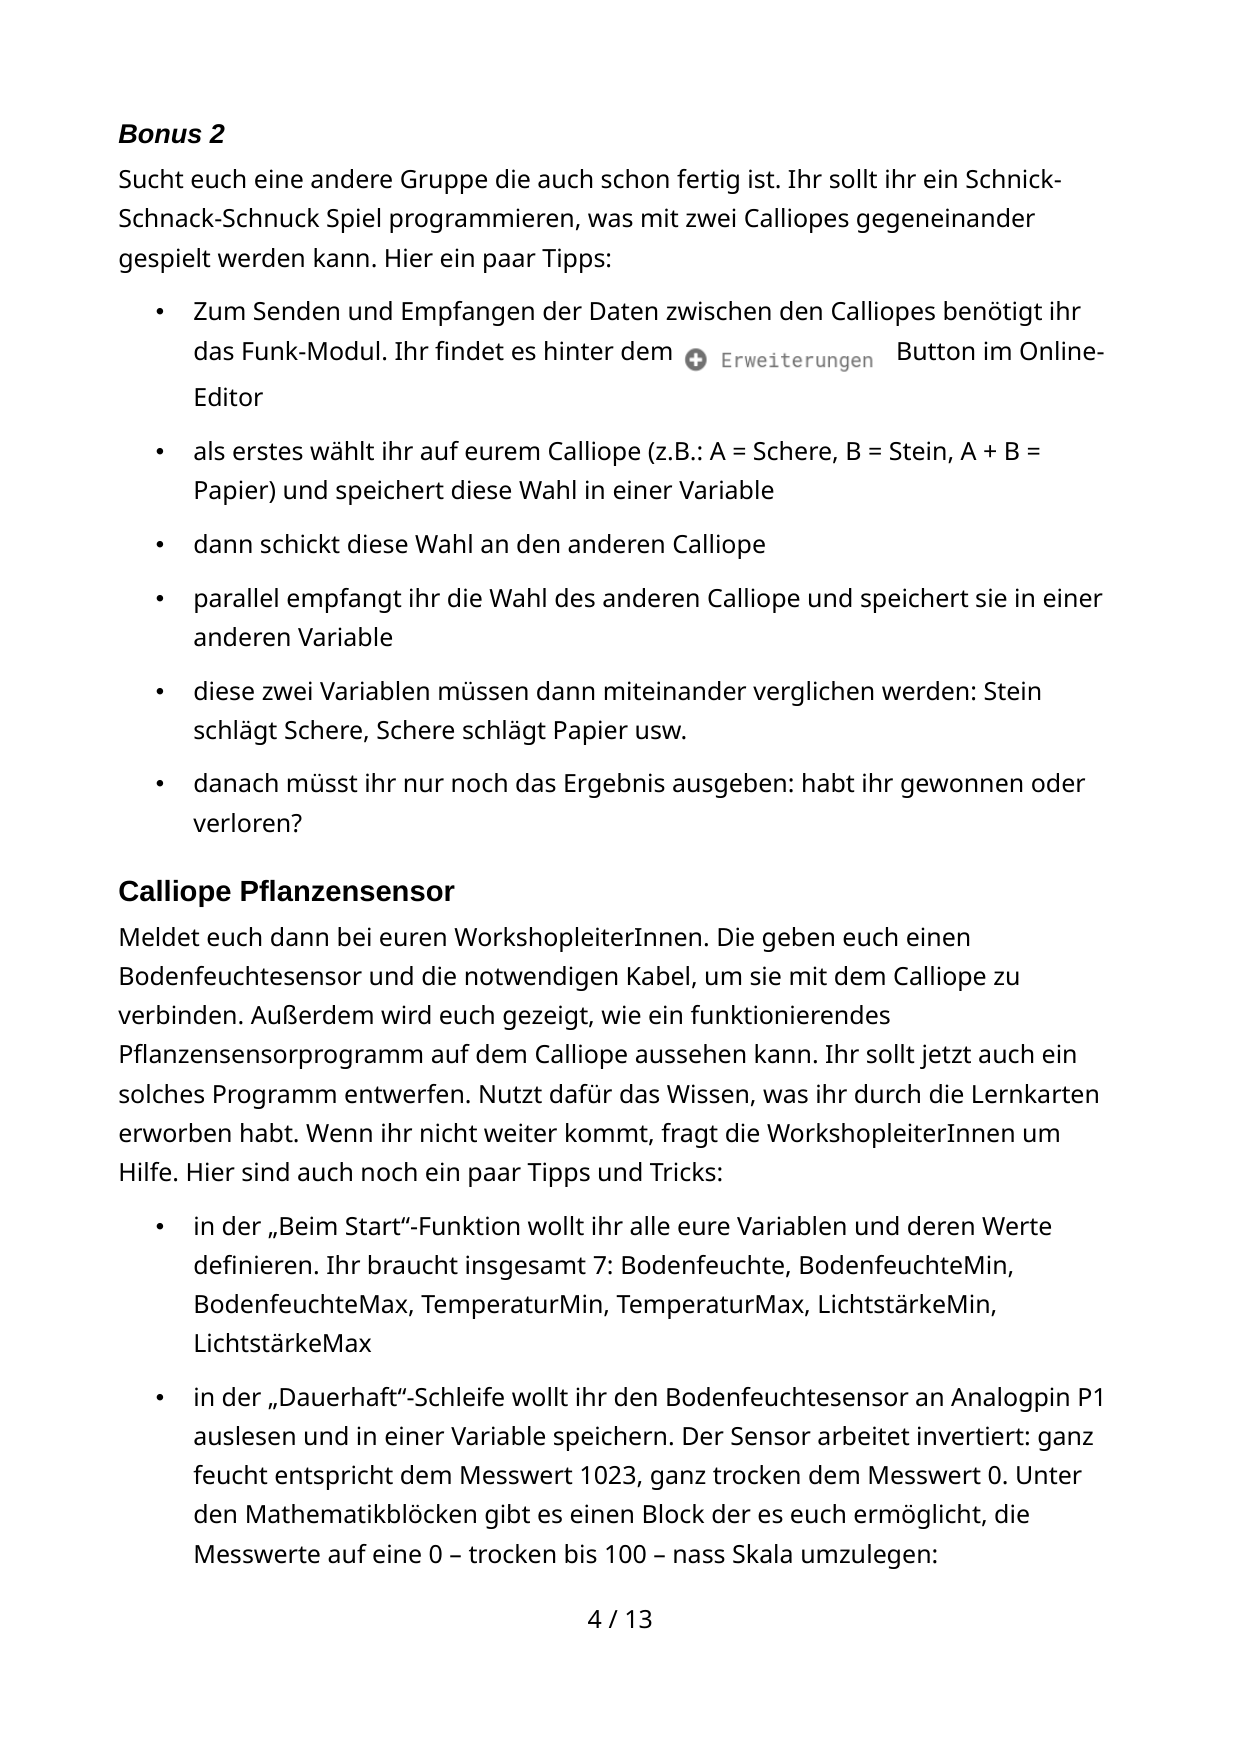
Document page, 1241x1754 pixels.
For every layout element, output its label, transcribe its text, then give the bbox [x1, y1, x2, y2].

picture [680, 345, 896, 375]
list parallel empfangt ihr die Wahl des anderen Calliope und speichert sie in einer anderen Variable [156, 580, 1122, 653]
subtitle Bonus 2 [118, 118, 1122, 149]
list diese zwei Variablen müssen dann miteinander verglichen werden: Stein schlägt Schere, Schere schlägt Papier usw. [156, 673, 1122, 746]
subtitle Calliope Pflanzensensor [118, 874, 1122, 907]
list als erstes wählt ihr auf eurem Calliope (z.B.: A = Schere, B = Stein, A + B = Papier) und speichert diese Wahl in einer Variable [156, 434, 1122, 507]
list Zum Senden und Empfangen der Daten zwischen den Calliopes benötigt ihr das Funk-Modul. Ihr findet es hinter dem Button im Online-Editor [156, 294, 1122, 414]
list dann schickt diese Wahl an den anderen Calliope [156, 527, 1122, 561]
list danach müsst ihr nur noch das Ergebnis ausgeben: habt ihr gewonnen oder verloren? [156, 766, 1122, 839]
text Sucht euch eine andere Gruppe die auch schon fertig ist. Ihr sollt ihr ein Schnick-Schnack-Schnuck Spiel programmieren, was mit zwei Calliopes gegeneinander gespielt werden kann. Hier ein paar Tipps: [118, 162, 1122, 274]
list in der „Dauerhaft“-Schleife wollt ihr den Bodenfeuchtesensor an Analogpin P1 auslesen und in einer Variable speichern. Der Sensor arbeitet invertiert: ganz feucht entspricht dem Messwert 1023, ganz trocken dem Messwert 0. Unter den Mathematikblöcken gibt es einen Block der es euch ermöglicht, die Messwerte auf eine 0 – trocken bis 100 – nass Skala umzulegen: [156, 1380, 1122, 1570]
text Meldet euch dann bei euren WorkshopleiterInnen. Die geben euch einen Bodenfeuchtesensor und die notwendigen Kabel, um sie mit dem Calliope zu verbinden. Außerdem wird euch gezeigt, wie ein funktionierendes Pflanzensensorprogramm auf dem Calliope aussehen kann. Ihr sollt jetzt auch ein solches Programm entwerfen. Nutzt dafür das Wissen, was ihr durch die Lernkarten erworben habt. Wenn ihr nicht weiter kommt, fragt die WorkshopleiterInnen um Hilfe. Hier sind auch noch ein paar Tipps und Tricks: [118, 920, 1122, 1189]
list in der „Beim Start“-Funktion wollt ihr alle eure Variablen und deren Werte definieren. Ihr braucht insgesamt 7: Bodenfeuchte, BodenfeuchteMin, BodenfeuchteMax, TemperaturMin, TemperaturMax, LichtstärkeMin, LichtstärkeMax [156, 1208, 1122, 1360]
